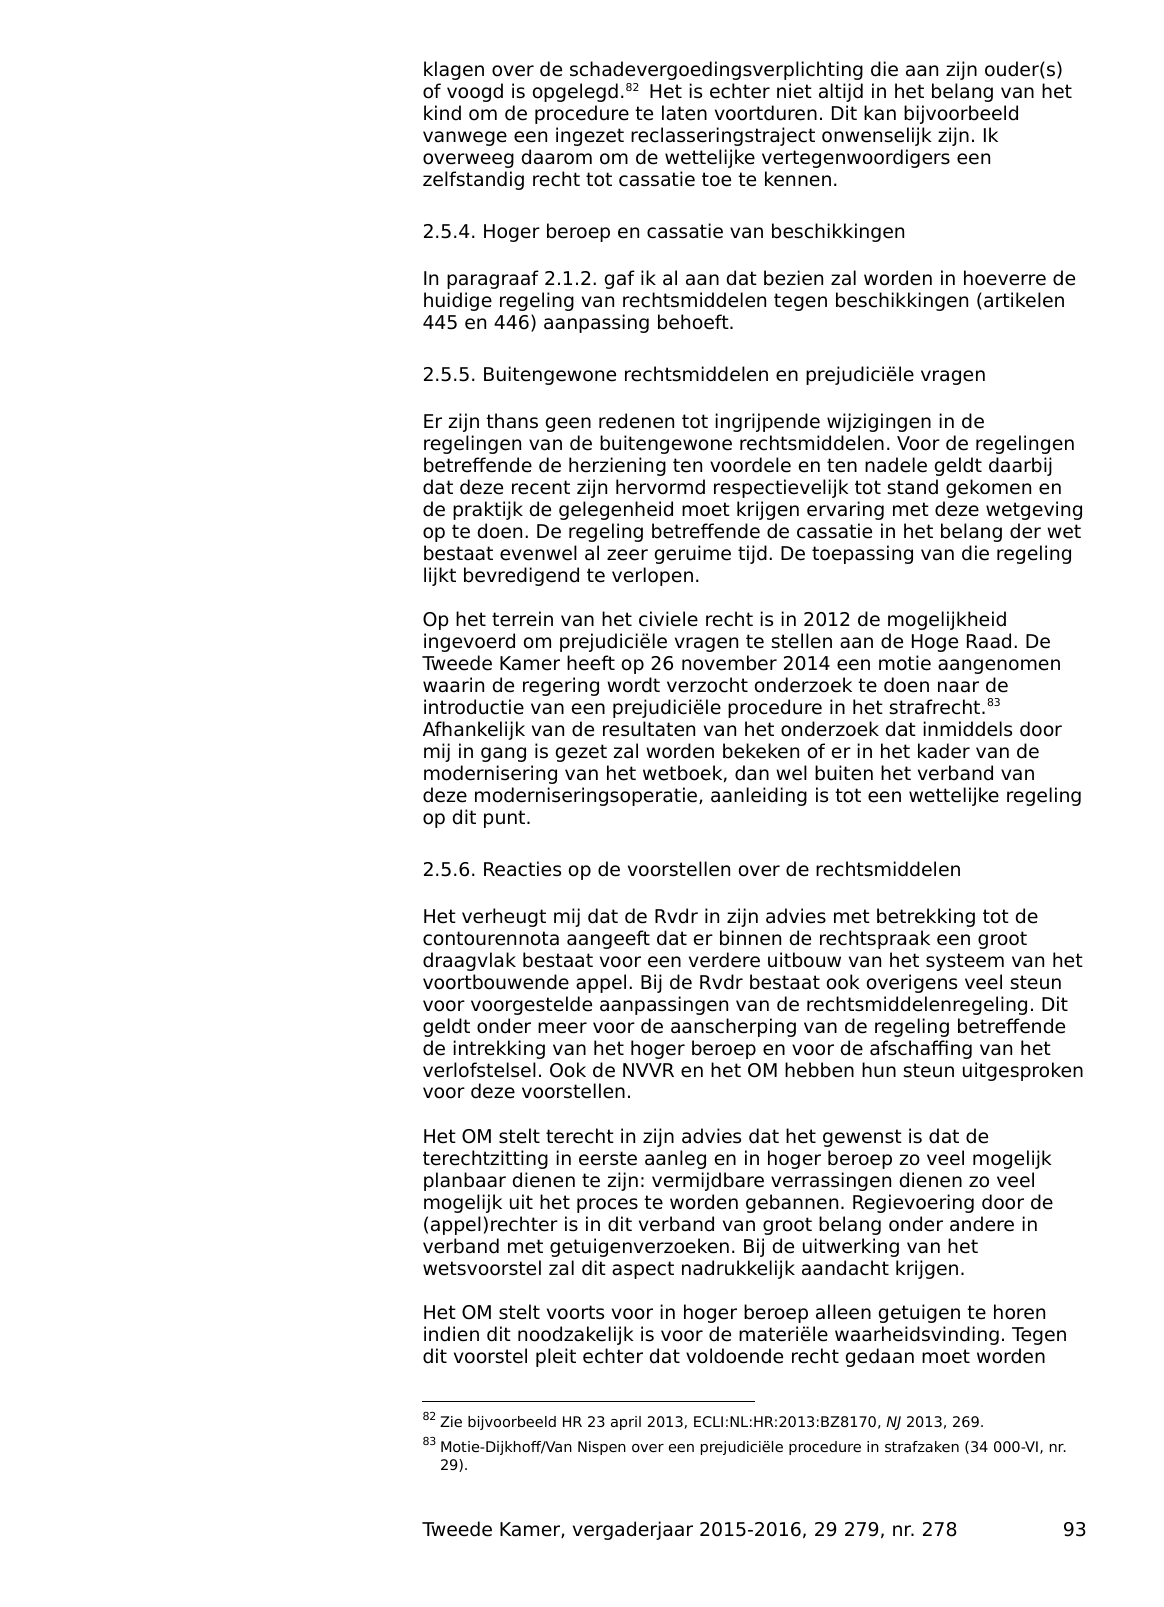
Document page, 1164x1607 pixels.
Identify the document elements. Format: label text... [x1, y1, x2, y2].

subtitle 2.5.4. Hoger beroep en cassatie van beschikkingen [422, 221, 1087, 243]
text Er zijn thans geen redenen tot ingrijpende wijzigingen in de regelingen van de buitengewone rechtsmiddelen. Voor de regelingen betreffende de herziening ten voordele en ten nadele geldt daarbij dat deze recent zijn hervormd respectievelijk tot stand gekomen en de praktijk de gelegenheid moet krijgen ervaring met deze wetgeving op te doen. De regeling betreffende de cassatie in het belang der wet bestaat evenwel al zeer geruime tijd. De toepassing van die regeling lijkt bevredigend te verlopen. [422, 411, 1087, 587]
text Het OM stelt voorts voor in hoger beroep alleen getuigen te horen indien dit noodzakelijk is voor de materiële waarheidsvinding. Tegen dit voorstel pleit echter dat voldoende recht gedaan moet worden [422, 1302, 1087, 1368]
text Op het terrein van het civiele recht is in 2012 de mogelijkheid ingevoerd om prejudiciële vragen te stellen aan de Hoge Raad. De Tweede Kamer heeft op 26 november 2014 een motie aangenomen waarin de regering wordt verzocht onderzoek te doen naar de introductie van een prejudiciële procedure in het strafrecht. Afhankelijk van de resultaten van het onderzoek dat inmiddels door mij in gang is gezet zal worden bekeken of er in het kader van de modernisering van het wetboek, dan wel buiten het verband van deze moderniseringsoperatie, aanleiding is tot een wettelijke regeling op dit punt. [422, 609, 1087, 829]
text Zie bijvoorbeeld HR 23 april 2013, ECLI:NL:HR:2013:BZ8170, NJ 2013, 269. [422, 1410, 1087, 1432]
text Het OM stelt terecht in zijn advies dat het gewenst is dat de terechtzitting in eerste aanleg en in hoger beroep zo veel mogelijk planbaar dienen te zijn: vermijdbare verrassingen dienen zo veel mogelijk uit het proces te worden gebannen. Regievoering door de (appel)rechter is in dit verband van groot belang onder andere in verband met getuigenverzoeken. Bij de uitwerking van het wetsvoorstel zal dit aspect nadrukkelijk aandacht krijgen. [422, 1126, 1087, 1279]
subtitle 2.5.6. Reacties op de voorstellen over de rechtsmiddelen [422, 859, 1087, 881]
text Motie-Dijkhoff/Van Nispen over een prejudiciële procedure in strafzaken (34 000-VI, nr. 29). [422, 1435, 1087, 1474]
text In paragraaf 2.1.2. gaf ik al aan dat bezien zal worden in hoeverre de huidige regeling van rechtsmiddelen tegen beschikkingen (artikelen 445 en 446) aanpassing behoeft. [422, 268, 1087, 334]
subtitle 2.5.5. Buitengewone rechtsmiddelen en prejudiciële vragen [422, 364, 1087, 386]
text klagen over de schadevergoedingsverplichting die aan zijn ouder(s) of voogd is opgelegd. Het is echter niet altijd in het belang van het kind om de procedure te laten voortduren. Dit kan bijvoorbeeld vanwege een ingezet reclasseringstraject onwenselijk zijn. Ik overweeg daarom om de wettelijke vertegenwoordigers een zelfstandig recht tot cassatie toe te kennen. [422, 59, 1087, 191]
text Het verheugt mij dat de Rvdr in zijn advies met betrekking tot de contourennota aangeeft dat er binnen de rechtspraak een groot draagvlak bestaat voor een verdere uitbouw van het systeem van het voortbouwende appel. Bij de Rvdr bestaat ook overigens veel steun voor voorgestelde aanpassingen van de rechtsmiddelenregeling. Dit geldt onder meer voor de aanscherping van de regeling betreffende de intrekking van het hoger beroep en voor de afschaffing van het verlofstelsel. Ook de NVVR en het OM hebben hun steun uitgesproken voor deze voorstellen. [422, 906, 1087, 1103]
